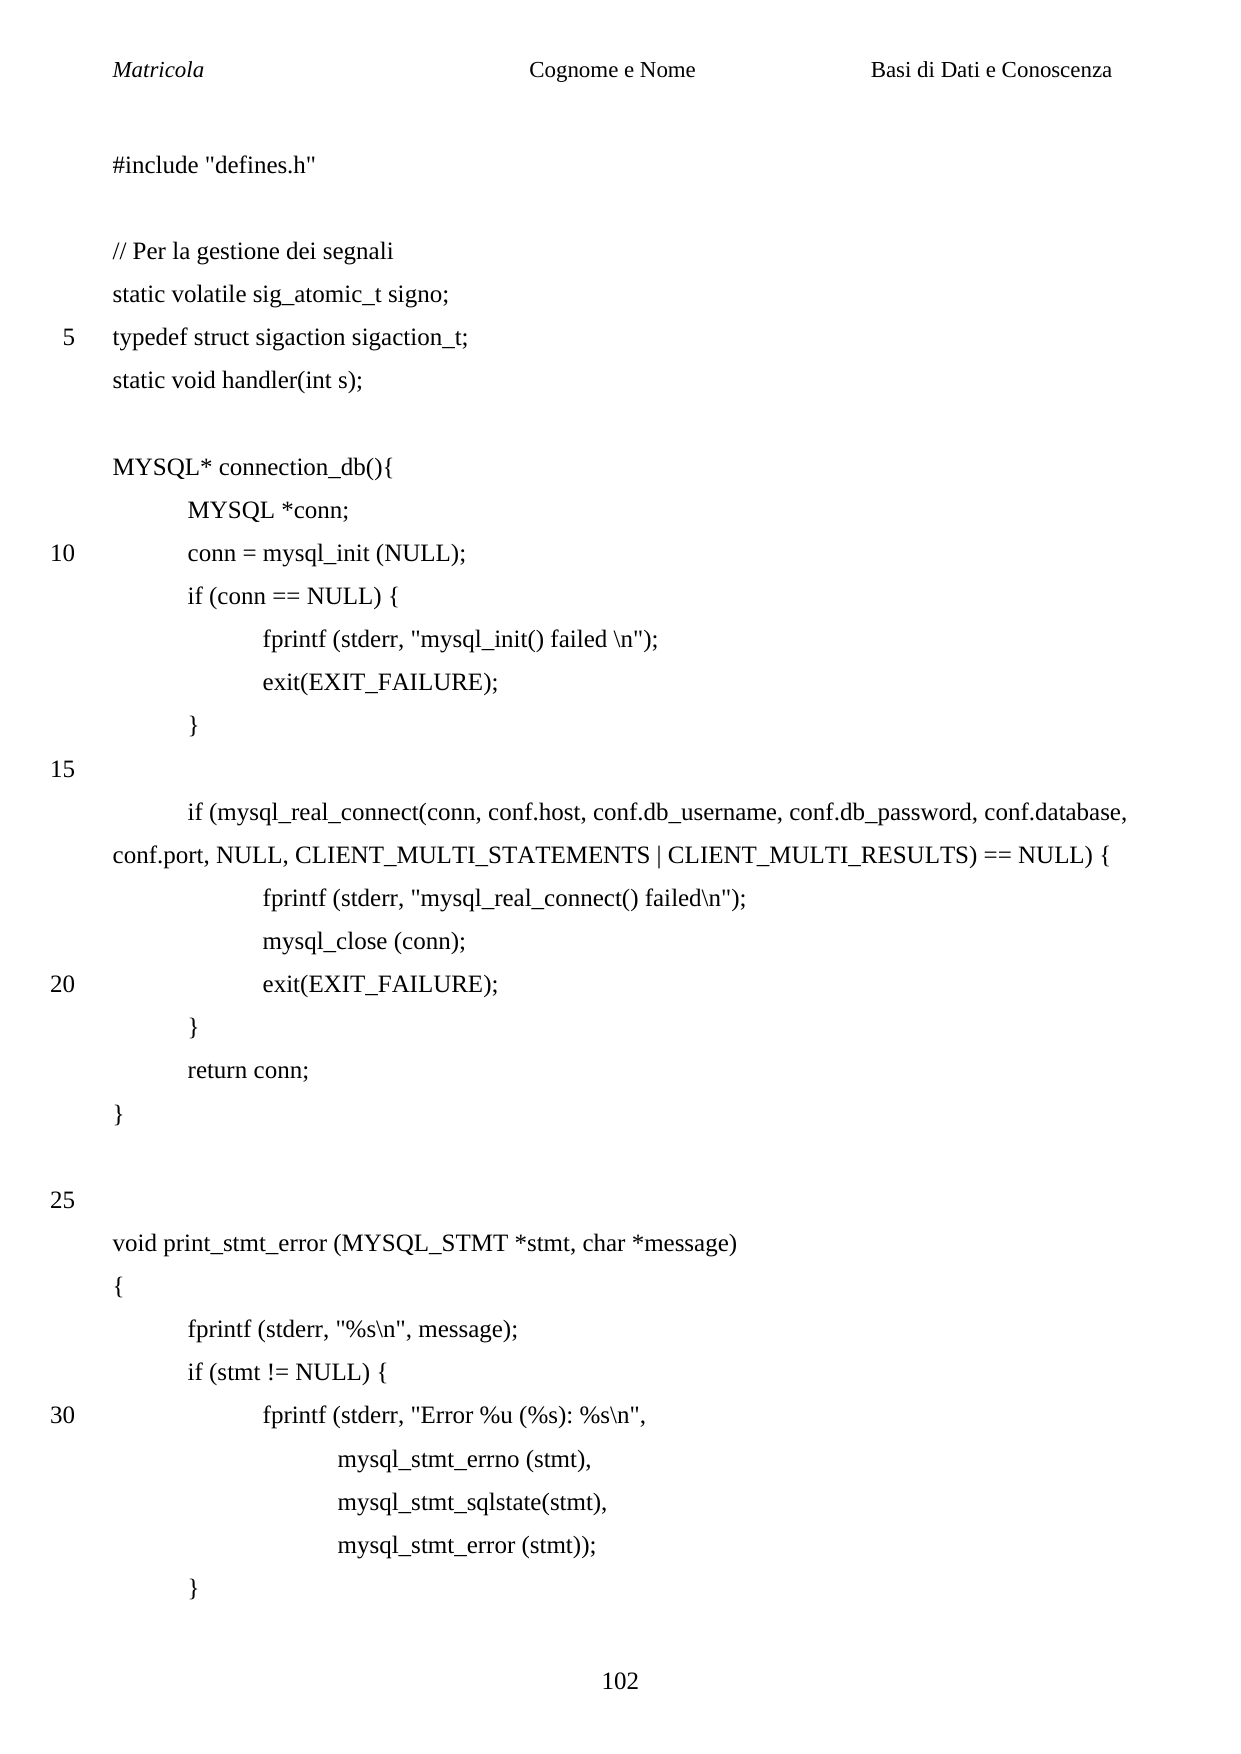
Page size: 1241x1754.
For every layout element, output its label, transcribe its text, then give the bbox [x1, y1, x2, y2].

text fprintf (stderr, "%s\n", message); [112, 1314, 1128, 1343]
text MYSQL* connection_db(){ [112, 452, 1128, 481]
text exit(EXIT_FAILURE); [112, 969, 1128, 998]
text #include "defines.h" [112, 150, 1128, 179]
text } [112, 711, 1128, 739]
text exit(EXIT_FAILURE); [112, 667, 1128, 696]
text mysql_stmt_sqlstate(stmt), [112, 1487, 1128, 1516]
text fprintf (stderr, "Error %u (%s): %s\n", [112, 1401, 1128, 1429]
text if (conn == NULL) { [112, 581, 1128, 610]
text fprintf (stderr, "mysql_real_connect() failed\n"); [112, 883, 1128, 912]
text mysql_close (conn); [112, 926, 1128, 955]
text } [112, 1573, 1128, 1602]
text // Per la gestione dei segnali [112, 236, 1128, 265]
text fprintf (stderr, "mysql_init() failed \n"); [112, 624, 1128, 653]
text } [112, 1012, 1128, 1041]
text void print_stmt_error (MYSQL_STMT *stmt, char *message) [112, 1228, 1128, 1257]
text typedef struct sigaction sigaction_t; [112, 322, 1128, 351]
text conn = mysql_init (NULL); [112, 538, 1128, 567]
text static void handler(int s); [112, 366, 1128, 394]
text } [112, 1099, 1128, 1127]
text static volatile sig_atomic_t signo; [112, 279, 1128, 308]
text mysql_stmt_error (stmt)); [112, 1530, 1128, 1559]
text return conn; [112, 1056, 1128, 1084]
text { [112, 1271, 1128, 1300]
text if (stmt != NULL) { [112, 1357, 1128, 1386]
text if (mysql_real_connect(conn, conf.host, conf.db_username, conf.db_password, conf.database, conf.port, NULL, CLIENT_MULTI_STATEMENTS | CLIENT_MULTI_RESULTS) == NULL) { [112, 797, 1128, 869]
text MYSQL *conn; [112, 495, 1128, 524]
text mysql_stmt_errno (stmt), [112, 1444, 1128, 1472]
